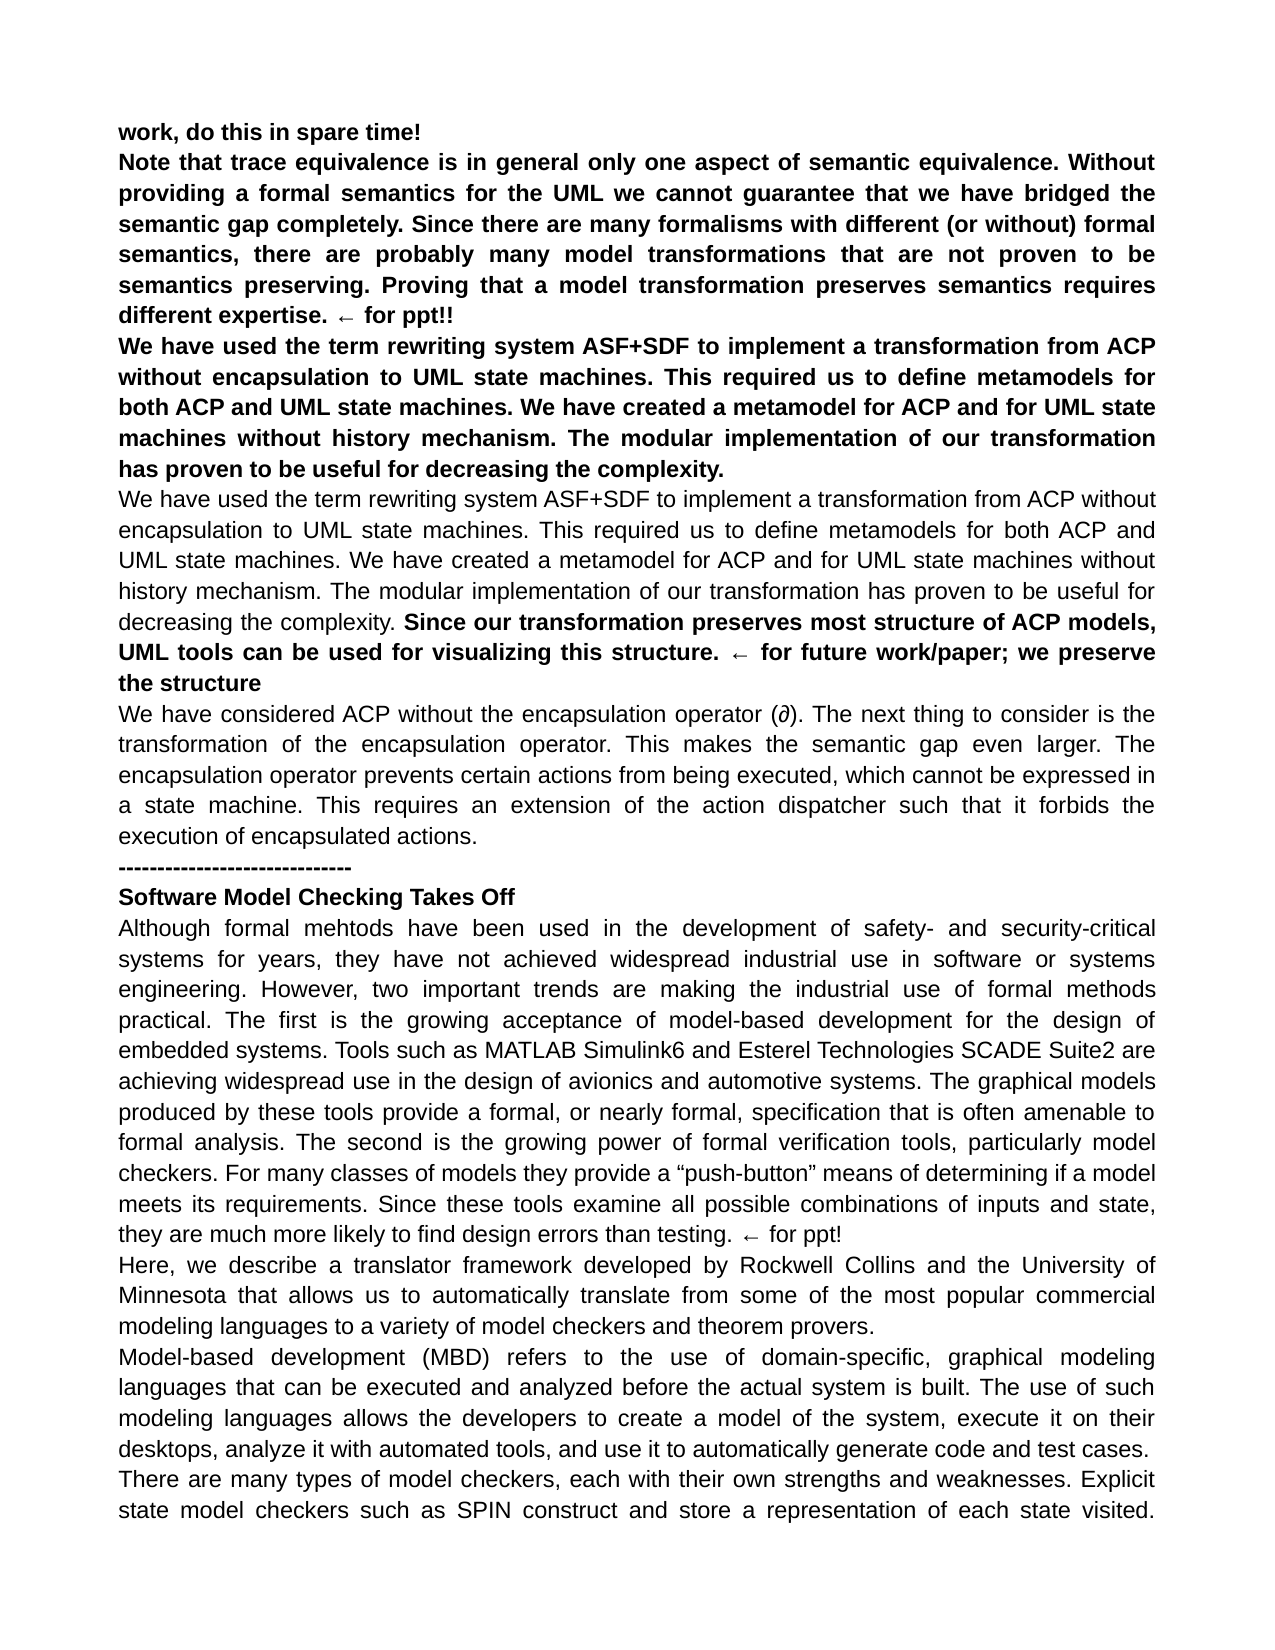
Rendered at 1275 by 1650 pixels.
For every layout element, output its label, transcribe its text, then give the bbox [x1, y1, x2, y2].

text We have used the term rewriting system ASF+SDF to implement a transformation from ACP without encapsulation to UML state machines. This required us to define metamodels for both ACP and UML state machines. We have created a metamodel for ACP and for UML state machines without history mechanism. The modular implementation of our transformation has proven to be useful for decreasing the complexity. [118, 332, 1157, 482]
text ------------------------------ [118, 853, 1157, 880]
text There are many types of model checkers, each with their own strengths and weaknesses. Explicit state model checkers such as SPIN construct and store a representation of each state visited. [118, 1466, 1157, 1523]
text We have used the term rewriting system ASF+SDF to implement a transformation from ACP without encapsulation to UML state machines. This required us to define metamodels for both ACP and UML state machines. We have created a metamodel for ACP and for UML state machines without history mechanism. The modular implementation of our transformation has proven to be useful for decreasing the complexity. Since our transformation preserves most structure of ACP models, UML tools can be used for visualizing this structure. ← for future work/paper; we preserve the structure [118, 486, 1157, 696]
text Model-based development (MBD) refers to the use of domain-specific, graphical modeling languages that can be executed and analyzed before the actual system is built. The use of such modeling languages allows the developers to create a model of the system, execute it on their desktops, analyze it with automated tools, and use it to automatically generate code and test cases. [118, 1343, 1157, 1462]
text Note that trace equivalence is in general only one aspect of semantic equivalence. Without providing a formal semantics for the UML we cannot guarantee that we have bridged the semantic gap completely. Since there are many formalisms with different (or without) formal semantics, there are probably many model transformations that are not proven to be semantics preserving. Proving that a model transformation preserves semantics requires different expertise. ← for ppt!! [118, 149, 1157, 329]
text work, do this in spare time! [118, 118, 1157, 145]
text Software Model Checking Takes Off [118, 884, 1157, 911]
text Although formal mehtods have been used in the development of safety- and security-critical systems for years, they have not achieved widespread industrial use in software or systems engineering. However, two important trends are making the industrial use of formal methods practical. The first is the growing acceptance of model-based development for the design of embedded systems. Tools such as MATLAB Simulink6 and Esterel Technologies SCADE Suite2 are achieving widespread use in the design of avionics and automotive systems. The graphical models produced by these tools provide a formal, or nearly formal, specification that is often amenable to formal analysis. The second is the growing power of formal verification tools, particularly model checkers. For many classes of models they provide a “push-button” means of determining if a model meets its requirements. Since these tools examine all possible combinations of inputs and state, they are much more likely to find design errors than testing. ← for ppt! [118, 914, 1157, 1247]
text Here, we describe a translator framework developed by Rockwell Collins and the University of Minnesota that allows us to automatically translate from some of the most popular commercial modeling languages to a variety of model checkers and theorem provers. [118, 1251, 1157, 1339]
text We have considered ACP without the encapsulation operator (∂). The next thing to consider is the transformation of the encapsulation operator. This makes the semantic gap even larger. The encapsulation operator prevents certain actions from being executed, which cannot be expressed in a state machine. This requires an extension of the action dispatcher such that it forbids the execution of encapsulated actions. [118, 700, 1157, 849]
